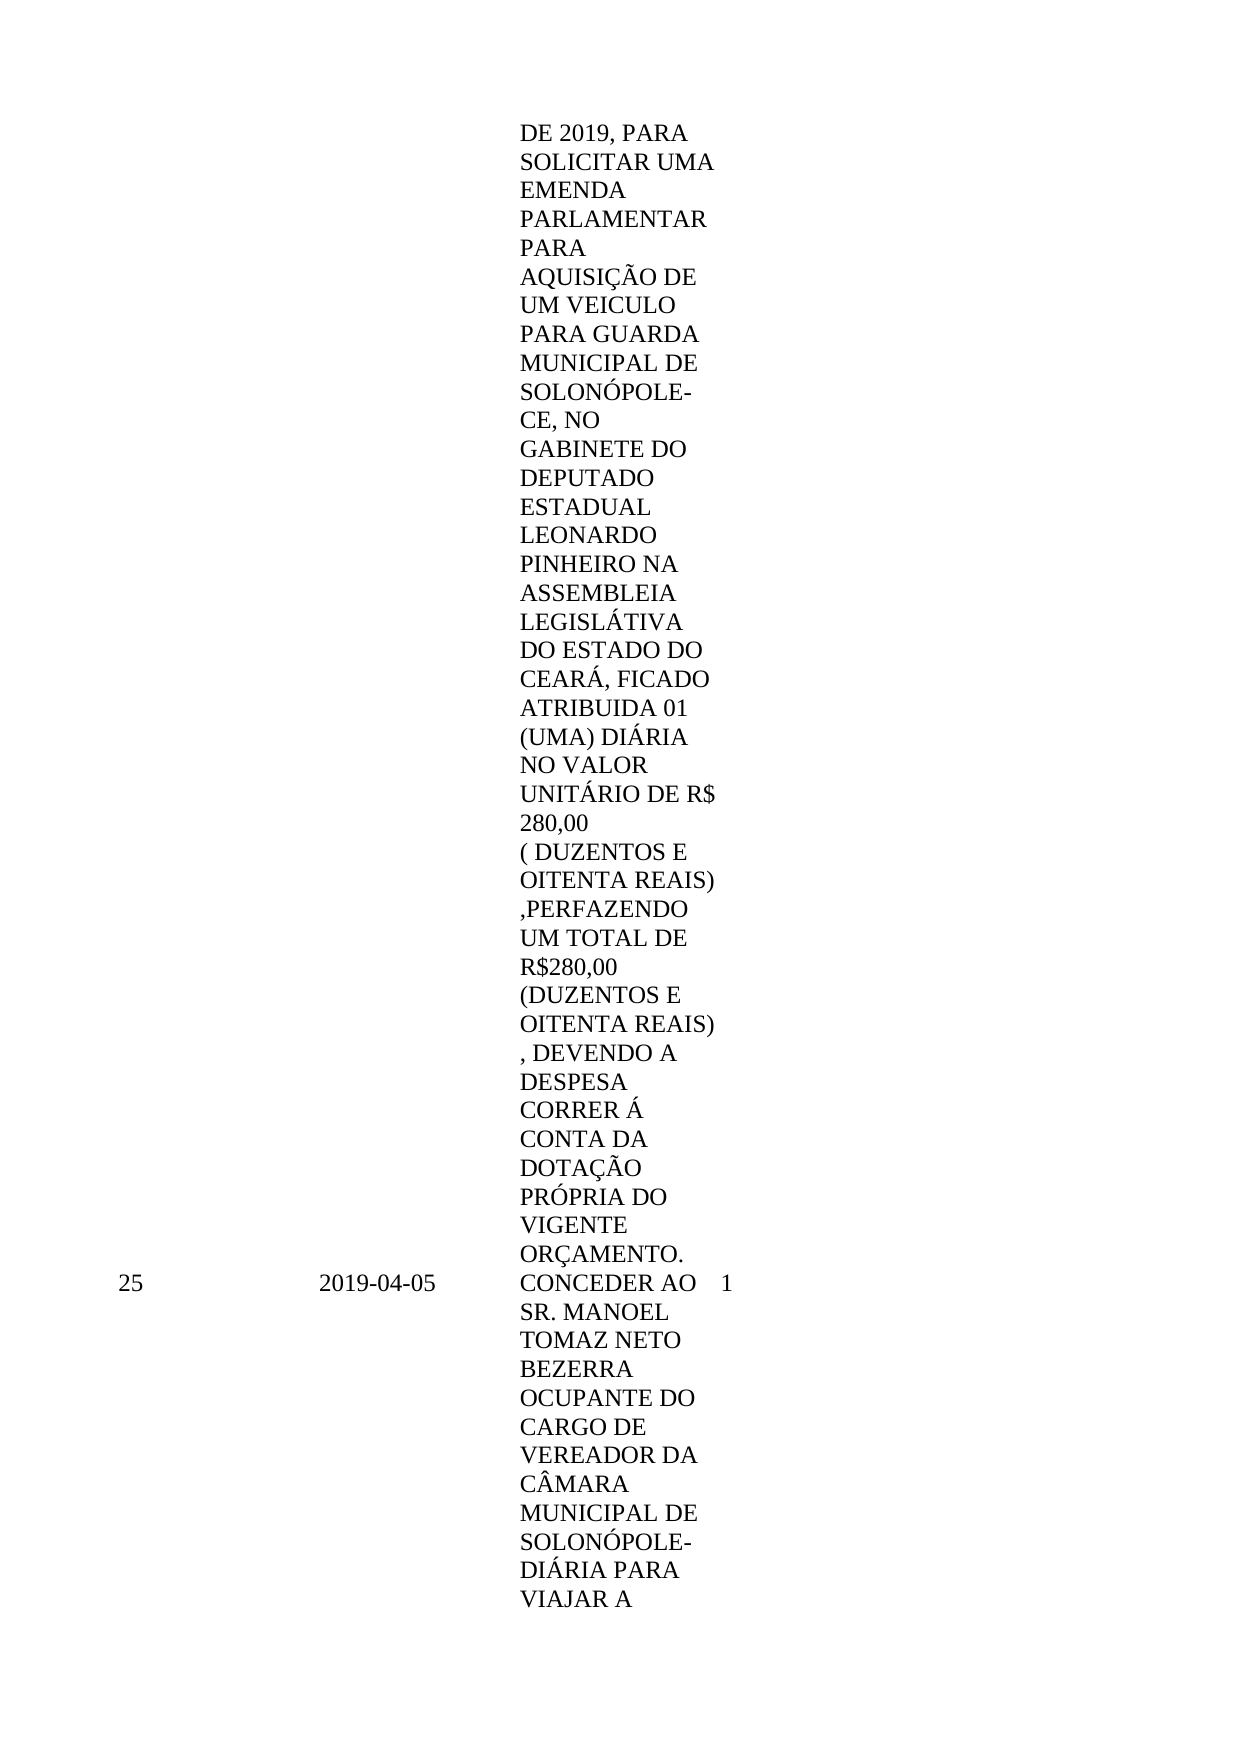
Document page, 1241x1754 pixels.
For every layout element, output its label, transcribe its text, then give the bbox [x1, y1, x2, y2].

table_cell 2019-04-05 [319, 1268, 519, 1613]
table_cell DE 2019, PARA SOLICITAR UMA EMENDA PARLAMENTAR PARA AQUISIÇÃO DE UM VEICULO PARA GUARDA MUNICIPAL DE SOLONÓPOLE-CE, NO GABINETE DO DEPUTADO ESTADUAL LEONARDO PINHEIRO NA ASSEMBLEIA LEGISLÁTIVA DO ESTADO DO CEARÁ, FICADO ATRIBUIDA 01 (UMA) DIÁRIA NO VALOR UNITÁRIO DE R$ 280,00 ( DUZENTOS E OITENTA REAIS) ,PERFAZENDO UM TOTAL DE R$280,00 (DUZENTOS E OITENTA REAIS) , DEVENDO A DESPESA CORRER Á CONTA DA DOTAÇÃO PRÓPRIA DO VIGENTE ORÇAMENTO. [520, 118, 720, 1268]
table_cell 1 [720, 1268, 921, 1613]
table_cell 25 [118, 1268, 319, 1613]
table_cell [921, 118, 1122, 1268]
table_cell CONCEDER AO SR. MANOEL TOMAZ NETO BEZERRA OCUPANTE DO CARGO DE VEREADOR DA CÂMARA MUNICIPAL DE SOLONÓPOLE- DIÁRIA PARA VIAJAR A [520, 1268, 720, 1613]
table_cell [118, 118, 319, 1268]
table_cell [720, 118, 921, 1268]
table_cell [921, 1268, 1122, 1613]
table_cell [319, 118, 519, 1268]
